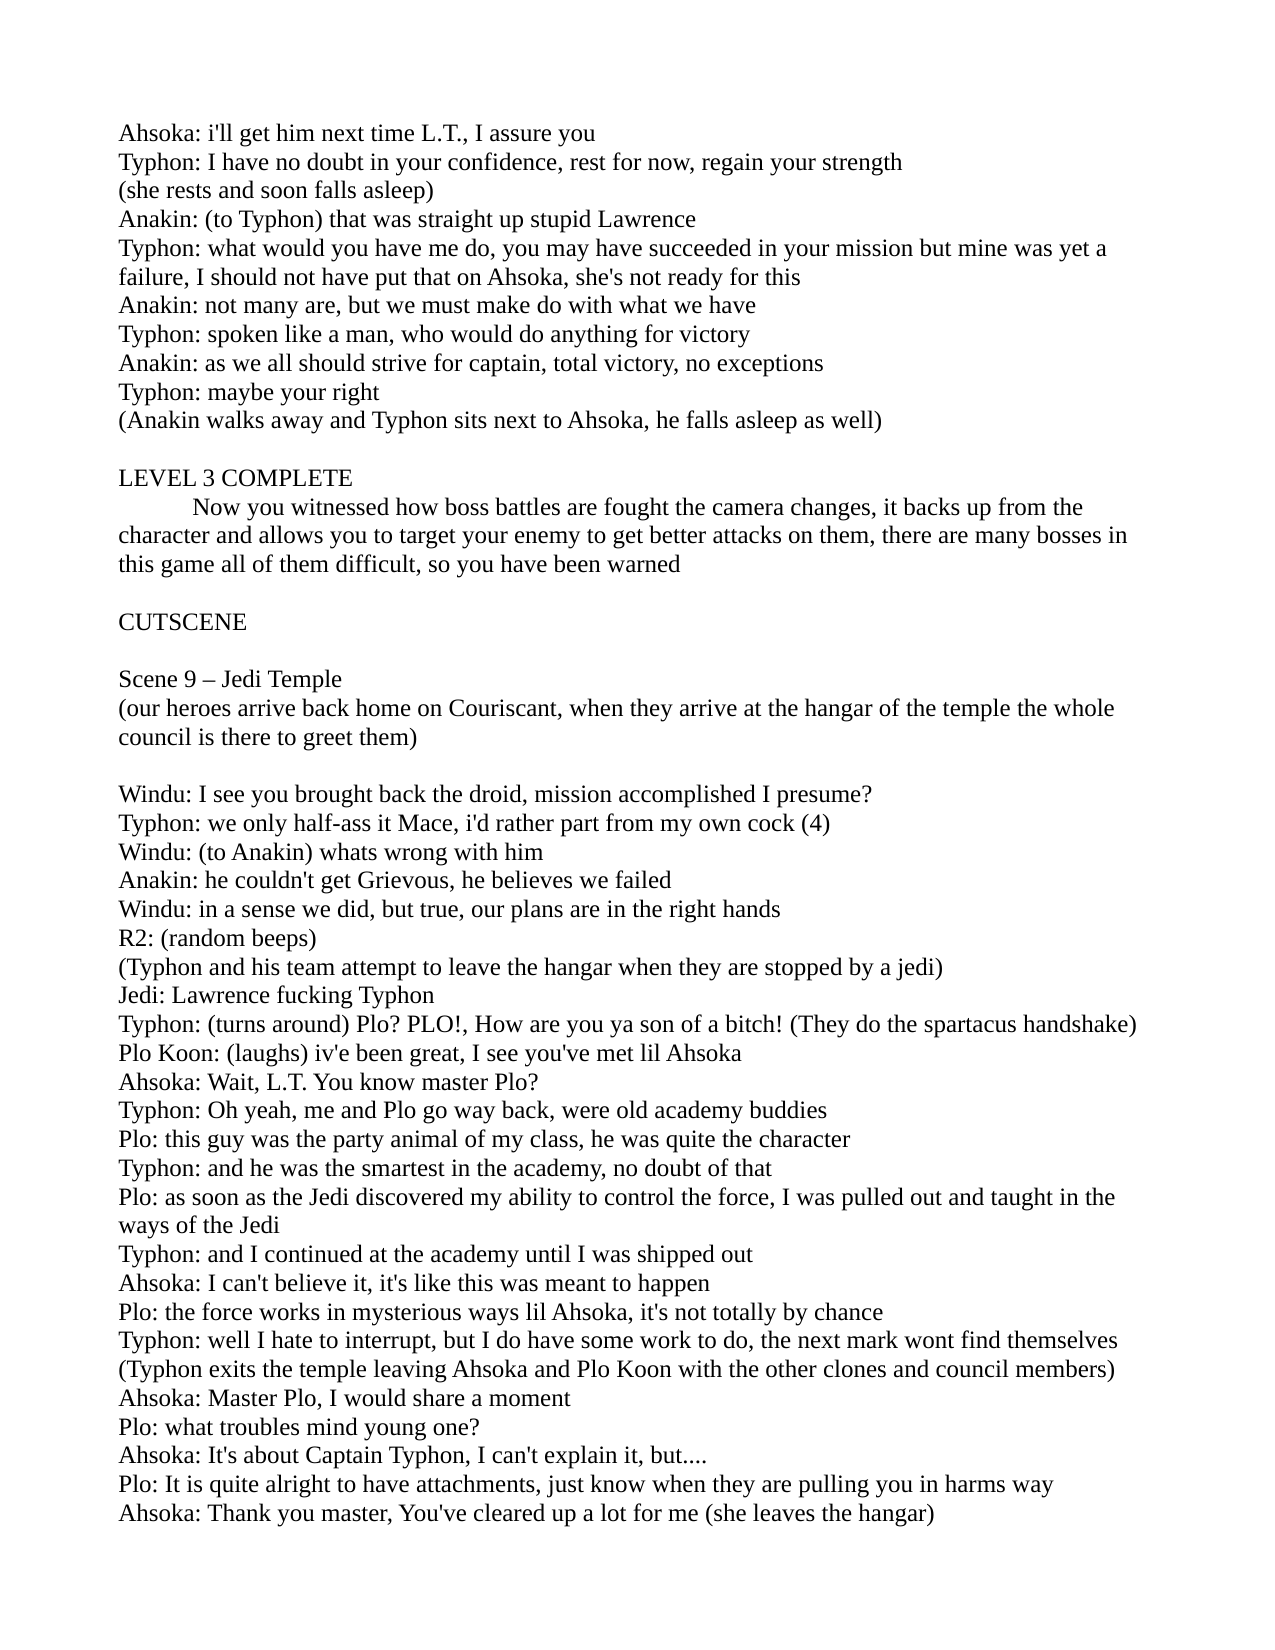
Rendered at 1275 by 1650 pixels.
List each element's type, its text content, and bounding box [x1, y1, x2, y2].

text Typhon: I have no doubt in your confidence, rest for now, regain your strength [118, 147, 1157, 176]
text Typhon: and he was the smartest in the academy, no doubt of that [118, 1153, 1157, 1182]
text Windu: (to Anakin) whats wrong with him [118, 837, 1157, 866]
text Plo Koon: (laughs) iv'e been great, I see you've met lil Ahsoka [118, 1038, 1157, 1067]
text Now you witnessed how boss battles are fought the camera changes, it backs up from the character and allows you to target your enemy to get better attacks on them, there are many bosses in this game all of them difficult, so you have been warned [118, 492, 1157, 578]
text Plo: as soon as the Jedi discovered my ability to control the force, I was pulled out and taught in the ways of the Jedi [118, 1182, 1157, 1239]
text Typhon: we only half-ass it Mace, i'd rather part from my own cock (4) [118, 808, 1157, 837]
text Plo: what troubles mind young one? [118, 1412, 1157, 1441]
text Typhon: and I continued at the academy until I was shipped out [118, 1239, 1157, 1268]
text Typhon: spoken like a man, who would do anything for victory [118, 319, 1157, 348]
text (Typhon exits the temple leaving Ahsoka and Plo Koon with the other clones and council members) [118, 1354, 1157, 1383]
text Ahsoka: i'll get him next time L.T., I assure you [118, 118, 1157, 147]
text Anakin: as we all should strive for captain, total victory, no exceptions [118, 348, 1157, 377]
text (she rests and soon falls asleep) [118, 176, 1157, 204]
text (our heroes arrive back home on Couriscant, when they arrive at the hangar of the temple the whole council is there to greet them) [118, 693, 1157, 751]
text Ahsoka: Wait, L.T. You know master Plo? [118, 1067, 1157, 1096]
text Typhon: Oh yeah, me and Plo go way back, were old academy buddies [118, 1096, 1157, 1124]
text Typhon: maybe your right [118, 377, 1157, 406]
text Ahsoka: Master Plo, I would share a moment [118, 1383, 1157, 1412]
text Anakin: he couldn't get Grievous, he believes we failed [118, 866, 1157, 894]
text Plo: the force works in mysterious ways lil Ahsoka, it's not totally by chance [118, 1297, 1157, 1326]
text Plo: It is quite alright to have attachments, just know when they are pulling you in harms way [118, 1469, 1157, 1498]
text Typhon: (turns around) Plo? PLO!, How are you ya son of a bitch! (They do the spartacus handshake) [118, 1009, 1157, 1038]
text Anakin: not many are, but we must make do with what we have [118, 291, 1157, 319]
text R2: (random beeps) [118, 923, 1157, 952]
text LEVEL 3 COMPLETE [118, 463, 1157, 492]
text Ahsoka: Thank you master, You've cleared up a lot for me (she leaves the hangar) [118, 1498, 1157, 1527]
text Scene 9 – Jedi Temple [118, 664, 1157, 693]
text Jedi: Lawrence fucking Typhon [118, 981, 1157, 1009]
text Plo: this guy was the party animal of my class, he was quite the character [118, 1124, 1157, 1153]
text Typhon: well I hate to interrupt, but I do have some work to do, the next mark wont find themselves [118, 1326, 1157, 1354]
text Windu: in a sense we did, but true, our plans are in the right hands [118, 894, 1157, 923]
text CUTSCENE [118, 607, 1157, 636]
text Typhon: what would you have me do, you may have succeeded in your mission but mine was yet a failure, I should not have put that on Ahsoka, she's not ready for this [118, 233, 1157, 291]
text (Typhon and his team attempt to leave the hangar when they are stopped by a jedi) [118, 952, 1157, 981]
text Ahsoka: I can't believe it, it's like this was meant to happen [118, 1268, 1157, 1297]
text Ahsoka: It's about Captain Typhon, I can't explain it, but.... [118, 1441, 1157, 1469]
text (Anakin walks away and Typhon sits next to Ahsoka, he falls asleep as well) [118, 406, 1157, 434]
text Anakin: (to Typhon) that was straight up stupid Lawrence [118, 204, 1157, 233]
text Windu: I see you brought back the droid, mission accomplished I presume? [118, 779, 1157, 808]
